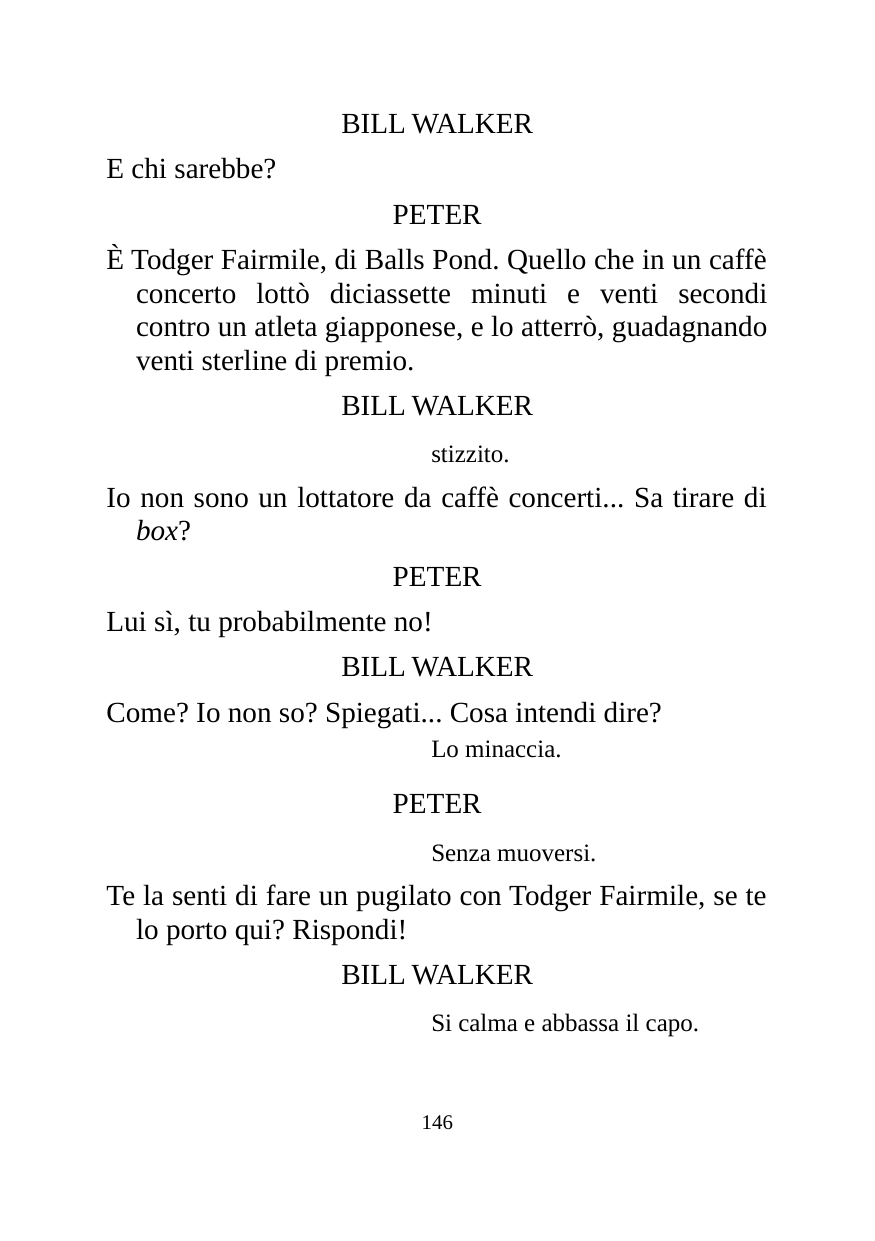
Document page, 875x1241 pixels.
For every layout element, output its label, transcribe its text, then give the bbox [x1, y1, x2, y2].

text stizzito. [431, 439, 768, 468]
text E chi sarebbe? [106, 152, 768, 185]
text Si calma e abbassa il capo. [431, 1008, 768, 1037]
text BILL WALKER [106, 957, 768, 991]
text Senza muoversi. [431, 838, 768, 866]
text È Todger Fairmile, di Balls Pond. Quello che in un caffè concerto lottò diciassette minuti e venti secondi contro un atleta giapponese, e lo atterrò, guadagnando venti sterline di premio. [106, 242, 768, 376]
text BILL WALKER [106, 649, 768, 683]
text PETER [106, 197, 768, 230]
text BILL WALKER [106, 388, 768, 422]
text Te la senti di fare un pugilato con Todger Fairmile, se te lo porto qui? Rispondi! [106, 878, 768, 945]
text PETER [106, 559, 768, 592]
text PETER [106, 786, 768, 820]
text Io non sono un lottatore da caffè concerti... Sa tirare di box? [106, 480, 768, 547]
text Come? Io non so? Spiegati... Cosa intendi dire? [106, 695, 768, 728]
text BILL WALKER [106, 106, 768, 140]
text Lo minaccia. [431, 734, 768, 763]
text Lui sì, tu probabilmente no! [106, 604, 768, 638]
